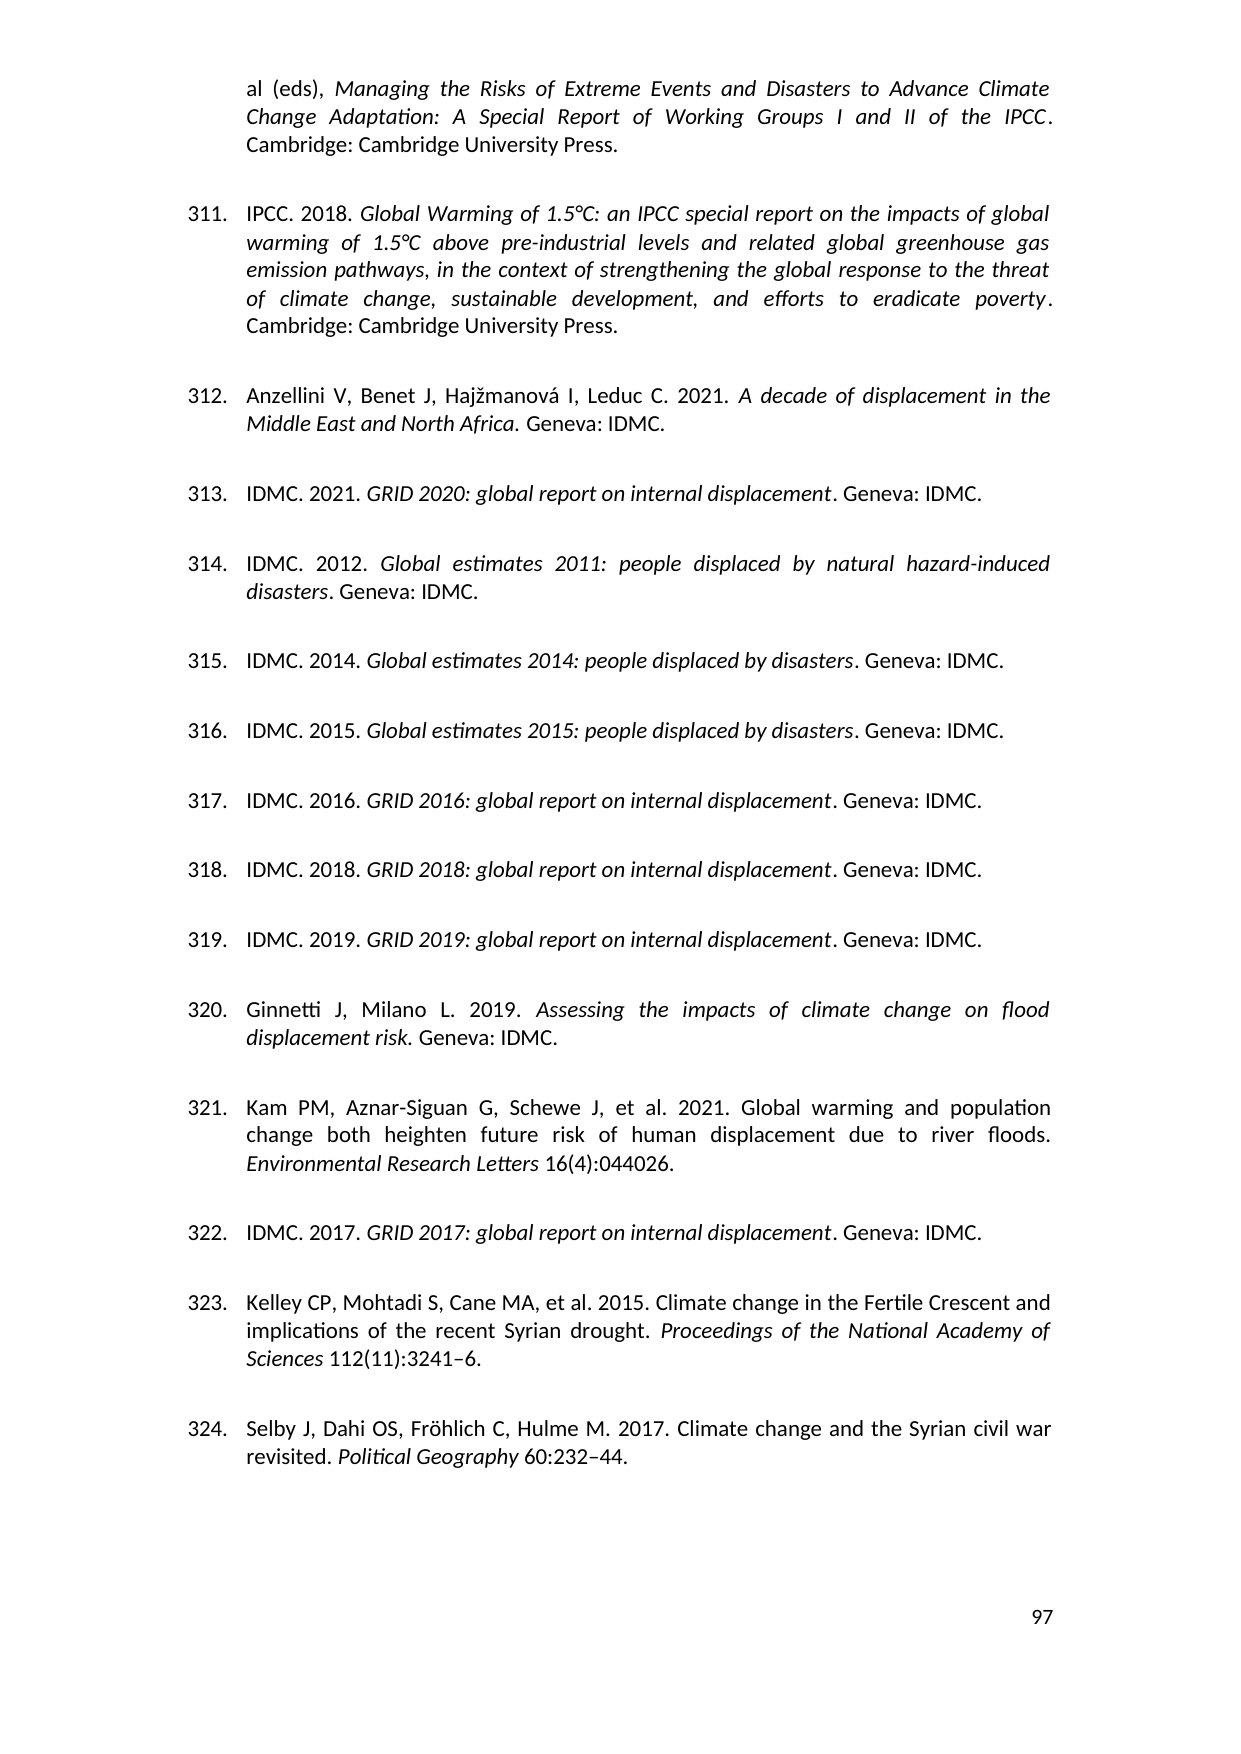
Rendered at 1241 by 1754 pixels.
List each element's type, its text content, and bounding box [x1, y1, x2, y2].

text al (eds), Managing the Risks of Extreme Events and Disasters to Advance Climate Change Adaptation: A Special Report of Working Groups I and II of the IPCC. Cambridge: Cambridge University Press. [187, 74, 1053, 158]
text 314. IDMC. 2012. Global estimates 2011: people displaced by natural hazard-induced disasters. Geneva: IDMC. [187, 549, 1053, 605]
text 318. IDMC. 2018. GRID 2018: global report on internal displacement. Geneva: IDMC. [187, 856, 1053, 883]
text 311. IPCC. 2018. Global Warming of 1.5°C: an IPCC special report on the impacts of global warming of 1.5°C above pre-industrial levels and related global greenhouse gas emission pathways, in the context of strengthening the global response to the threat of climate change, sustainable development, and efforts to eradicate poverty. Cambridge: Cambridge University Press. [187, 199, 1053, 340]
text 316. IDMC. 2015. Global estimates 2015: people displaced by disasters. Geneva: IDMC. [187, 716, 1053, 744]
text 324. Selby J, Dahi OS, Fröhlich C, Hulme M. 2017. Climate change and the Syrian civil war revisited. Political Geography 60:232–44. [187, 1414, 1053, 1470]
text 319. IDMC. 2019. GRID 2019: global report on internal displacement. Geneva: IDMC. [187, 925, 1053, 953]
text 317. IDMC. 2016. GRID 2016: global report on internal displacement. Geneva: IDMC. [187, 786, 1053, 814]
text 323. Kelley CP, Mohtadi S, Cane MA, et al. 2015. Climate change in the Fertile Crescent and implications of the recent Syrian drought. Proceedings of the National Academy of Sciences 112(11):3241–6. [187, 1288, 1053, 1372]
text 315. IDMC. 2014. Global estimates 2014: people displaced by disasters. Geneva: IDMC. [187, 646, 1053, 674]
text 312. Anzellini V, Benet J, Hajžmanová I, Leduc C. 2021. A decade of displacement in the Middle East and North Africa. Geneva: IDMC. [187, 381, 1053, 437]
text 320. Ginnetti J, Milano L. 2019. Assessing the impacts of climate change on flood displacement risk. Geneva: IDMC. [187, 995, 1053, 1051]
text 322. IDMC. 2017. GRID 2017: global report on internal displacement. Geneva: IDMC. [187, 1218, 1053, 1246]
text 313. IDMC. 2021. GRID 2020: global report on internal displacement. Geneva: IDMC. [187, 479, 1053, 507]
text 321. Kam PM, Aznar-Siguan G, Schewe J, et al. 2021. Global warming and population change both heighten future risk of human displacement due to river floods. Environmental Research Letters 16(4):044026. [187, 1093, 1053, 1177]
